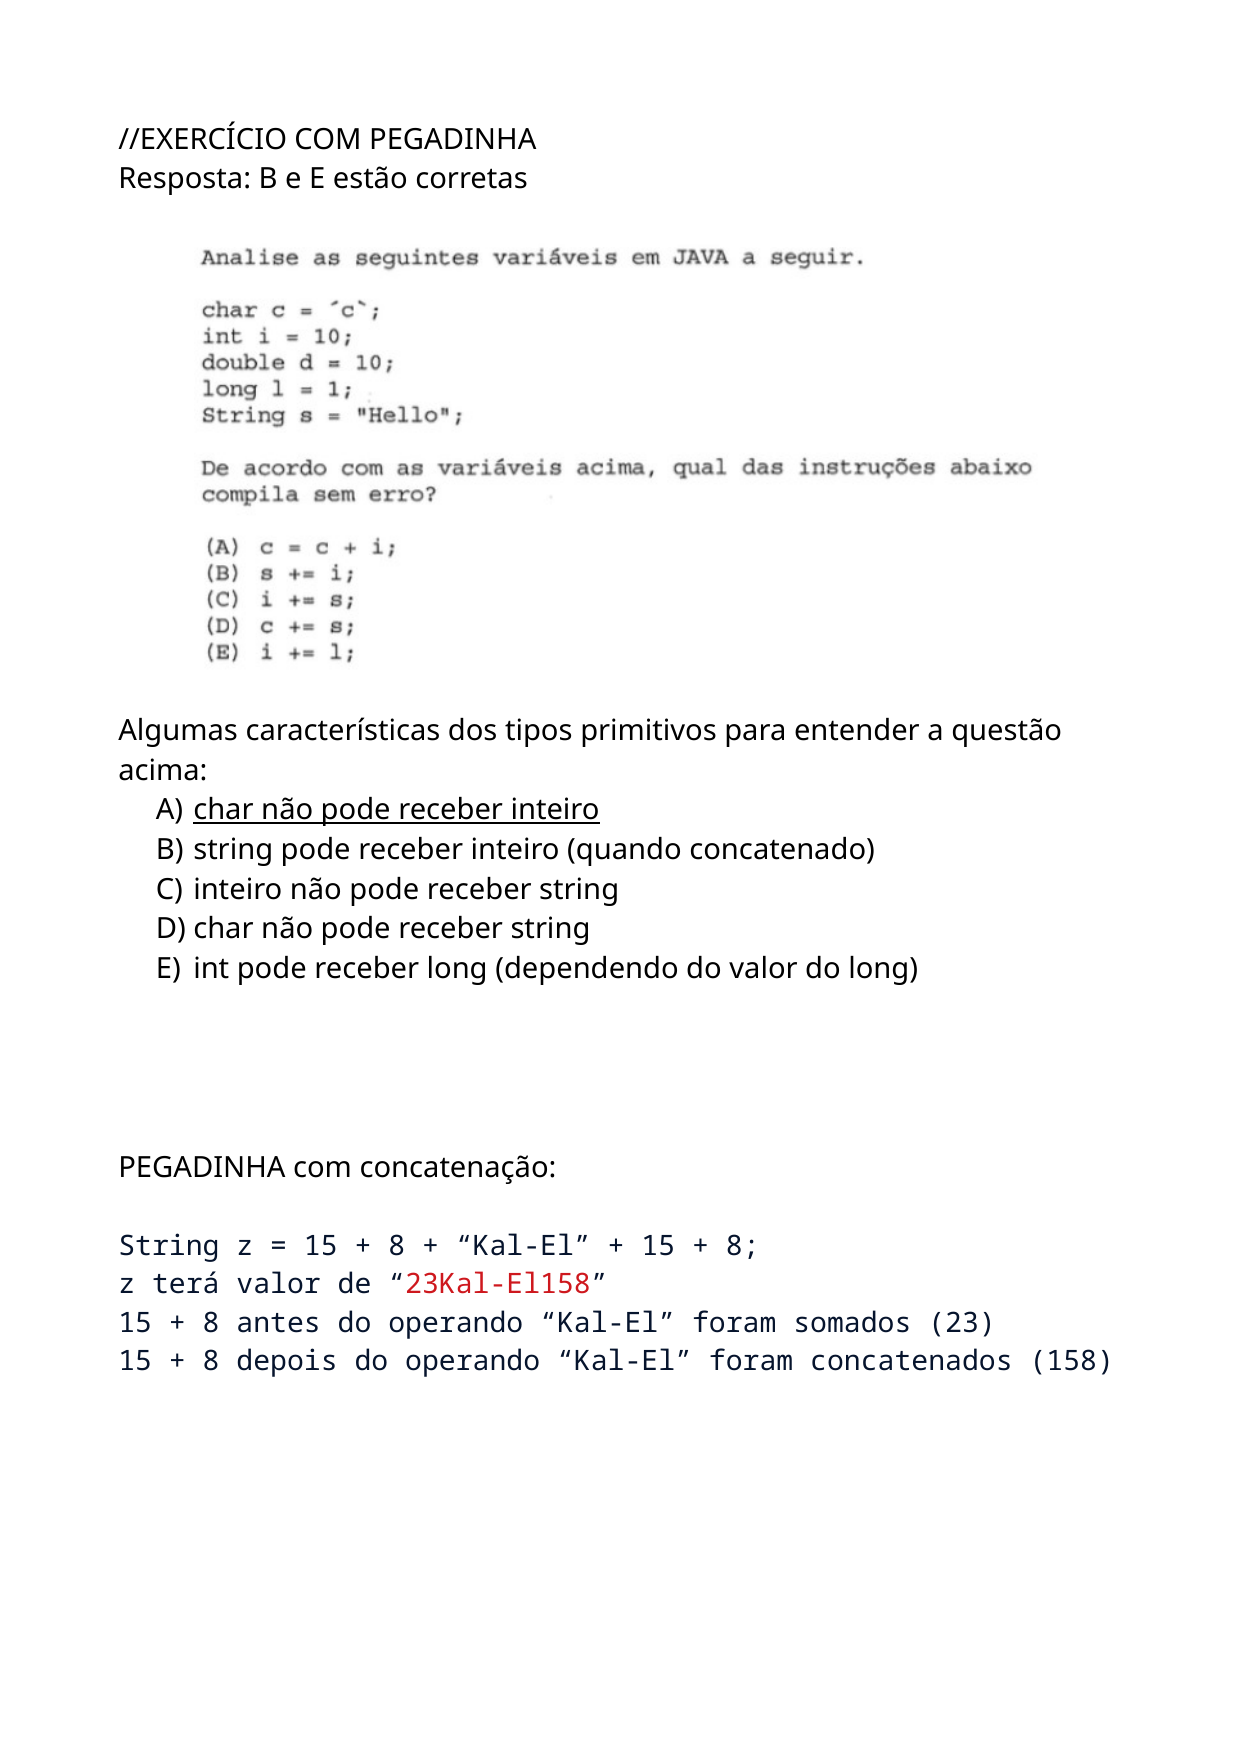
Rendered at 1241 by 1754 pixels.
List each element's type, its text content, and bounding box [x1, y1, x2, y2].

text Algumas características dos tipos primitivos para entender a questão acima: [118, 709, 1122, 789]
list char não pode receber inteiro [156, 789, 1122, 828]
text PEGADINHA com concatenação: [118, 1146, 1122, 1186]
text String z = 15 + 8 + “Kal-El” + 15 + 8; [118, 1225, 1122, 1263]
list string pode receber inteiro (quando concatenado) [156, 828, 1122, 868]
text 15 + 8 antes do operando “Kal-El” foram somados (23) [118, 1302, 1122, 1340]
list int pode receber long (dependendo do valor do long) [156, 947, 1122, 987]
text Resposta: B e E estão corretas [118, 158, 1122, 197]
list char não pode receber string [156, 908, 1122, 947]
text 15 + 8 depois do operando “Kal-El” foram concatenados (158) [118, 1340, 1122, 1378]
text z terá valor de “23Kal-El158” [118, 1263, 1122, 1302]
picture [184, 237, 1057, 676]
text //EXERCÍCIO COM PEGADINHA [118, 118, 1122, 158]
list inteiro não pode receber string [156, 868, 1122, 908]
